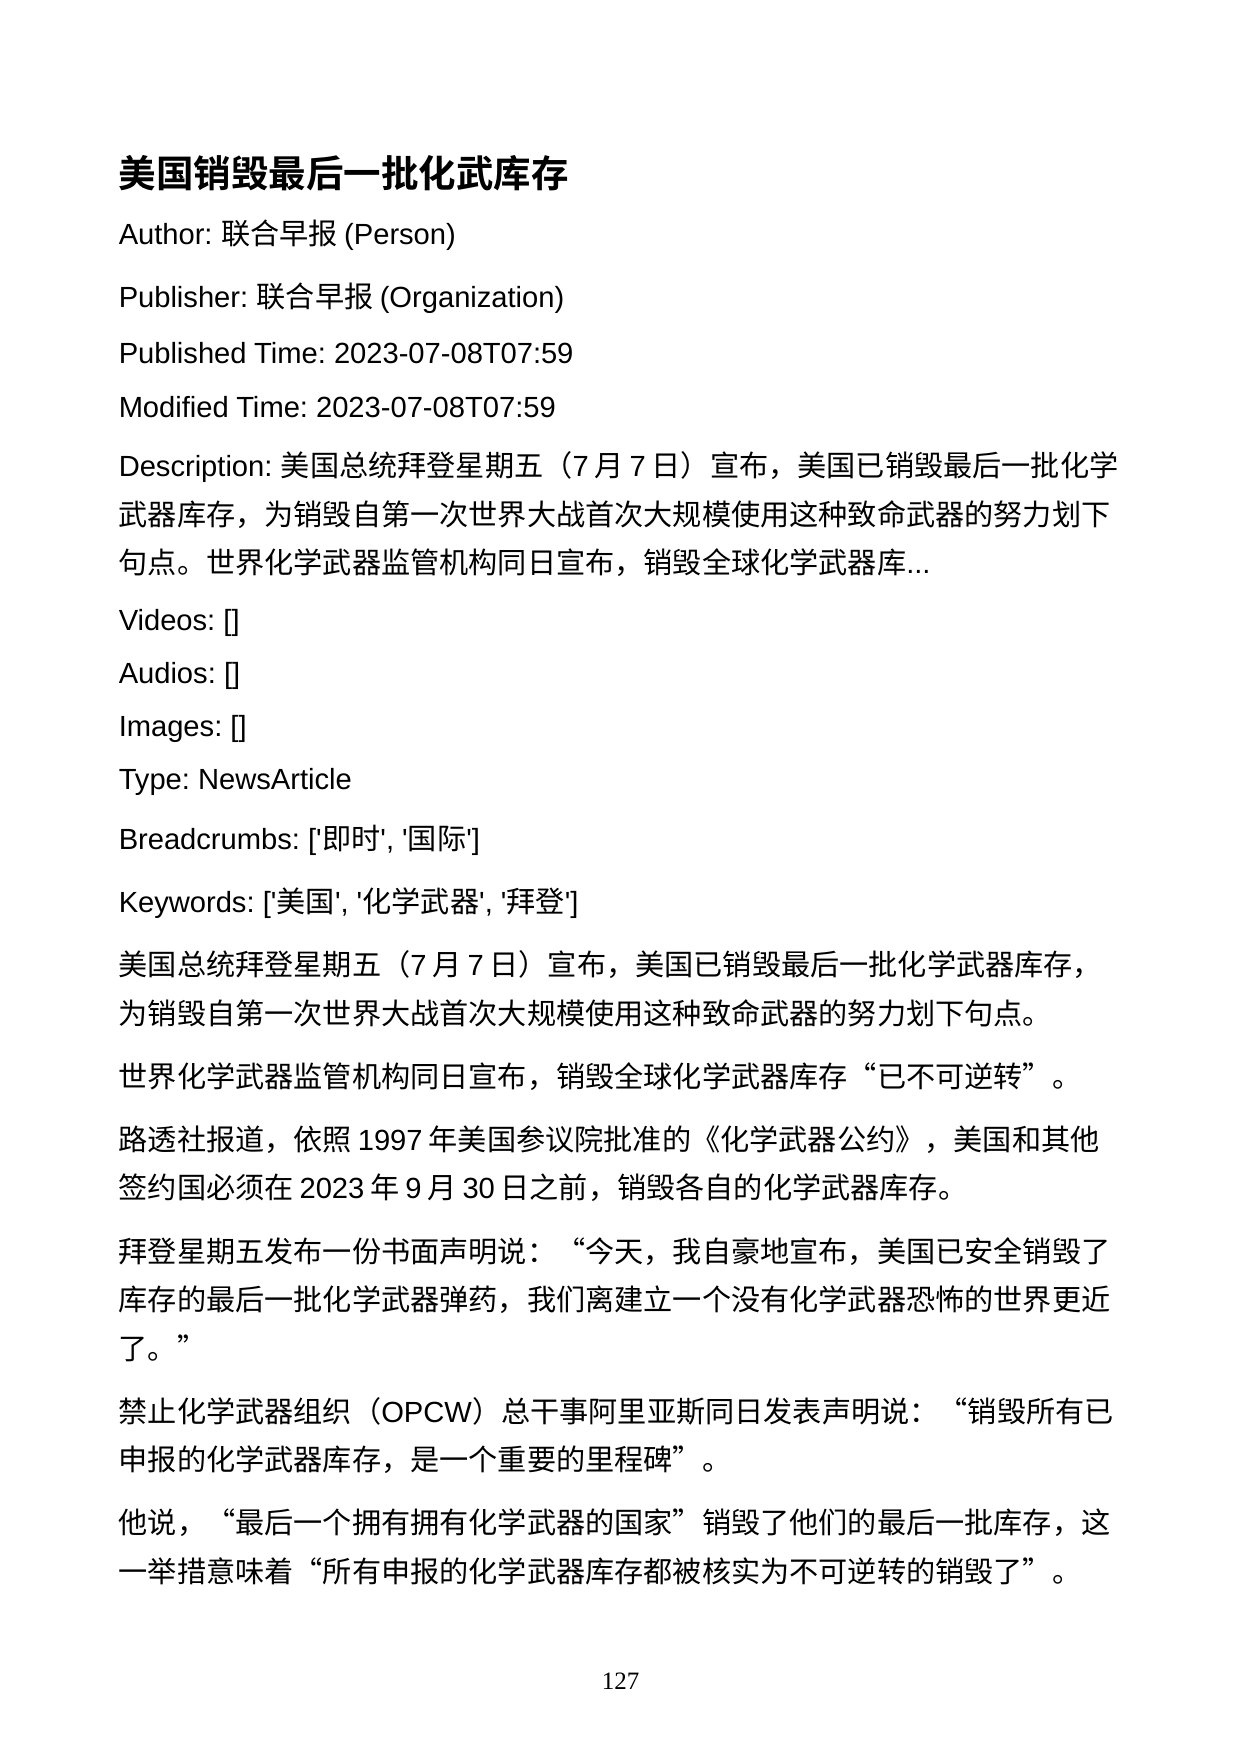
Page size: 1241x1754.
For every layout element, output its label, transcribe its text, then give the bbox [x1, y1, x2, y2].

text 拜登星期五发布一份书面声明说：“今天，我自豪地宣布，美国已安全销毁了库存的最后一批化学武器弹药，我们离建立一个没有化学武器恐怖的世界更近了。” [118, 1228, 1122, 1368]
text Keywords: ['美国', '化学武器', '拜登'] [118, 879, 1122, 921]
text 禁止化学武器组织（OPCW）总干事阿里亚斯同日发表声明说：“销毁所有已申报的化学武器库存，是一个重要的里程碑”。 [118, 1388, 1122, 1479]
text Published Time: 2023-07-08T07:59 [118, 337, 1122, 370]
text Description: 美国总统拜登星期五（7月7日）宣布，美国已销毁最后一批化学武器库存，为销毁自第一次世界大战首次大规模使用这种致命武器的努力划下句点。世界化学武器监管机构同日宣布，销毁全球化学武器库... [118, 443, 1122, 582]
text Audios: [] [118, 656, 1122, 690]
text Images: [] [118, 709, 1122, 743]
text 他说，“最后一个拥有拥有化学武器的国家”销毁了他们的最后一批库存，这一举措意味着“所有申报的化学武器库存都被核实为不可逆转的销毁了”。 [118, 1500, 1122, 1591]
text Videos: [] [118, 603, 1122, 637]
text Author: 联合早报 (Person) [118, 210, 1122, 253]
text Publisher: 联合早报 (Organization) [118, 273, 1122, 316]
text 路透社报道，依照1997年美国参议院批准的《化学武器公约》，美国和其他签约国必须在2023年9月30日之前，销毁各自的化学武器库存。 [118, 1117, 1122, 1207]
text 美国总统拜登星期五（7月7日）宣布，美国已销毁最后一批化学武器库存，为销毁自第一次世界大战首次大规模使用这种致命武器的努力划下句点。 [118, 942, 1122, 1033]
subtitle 美国销毁最后一批化武库存 [118, 143, 1122, 198]
text Type: NewsArticle [118, 762, 1122, 796]
text Modified Time: 2023-07-08T07:59 [118, 390, 1122, 423]
text Breadcrumbs: ['即时', '国际'] [118, 816, 1122, 858]
text 世界化学武器监管机构同日宣布，销毁全球化学武器库存“已不可逆转”。 [118, 1053, 1122, 1096]
